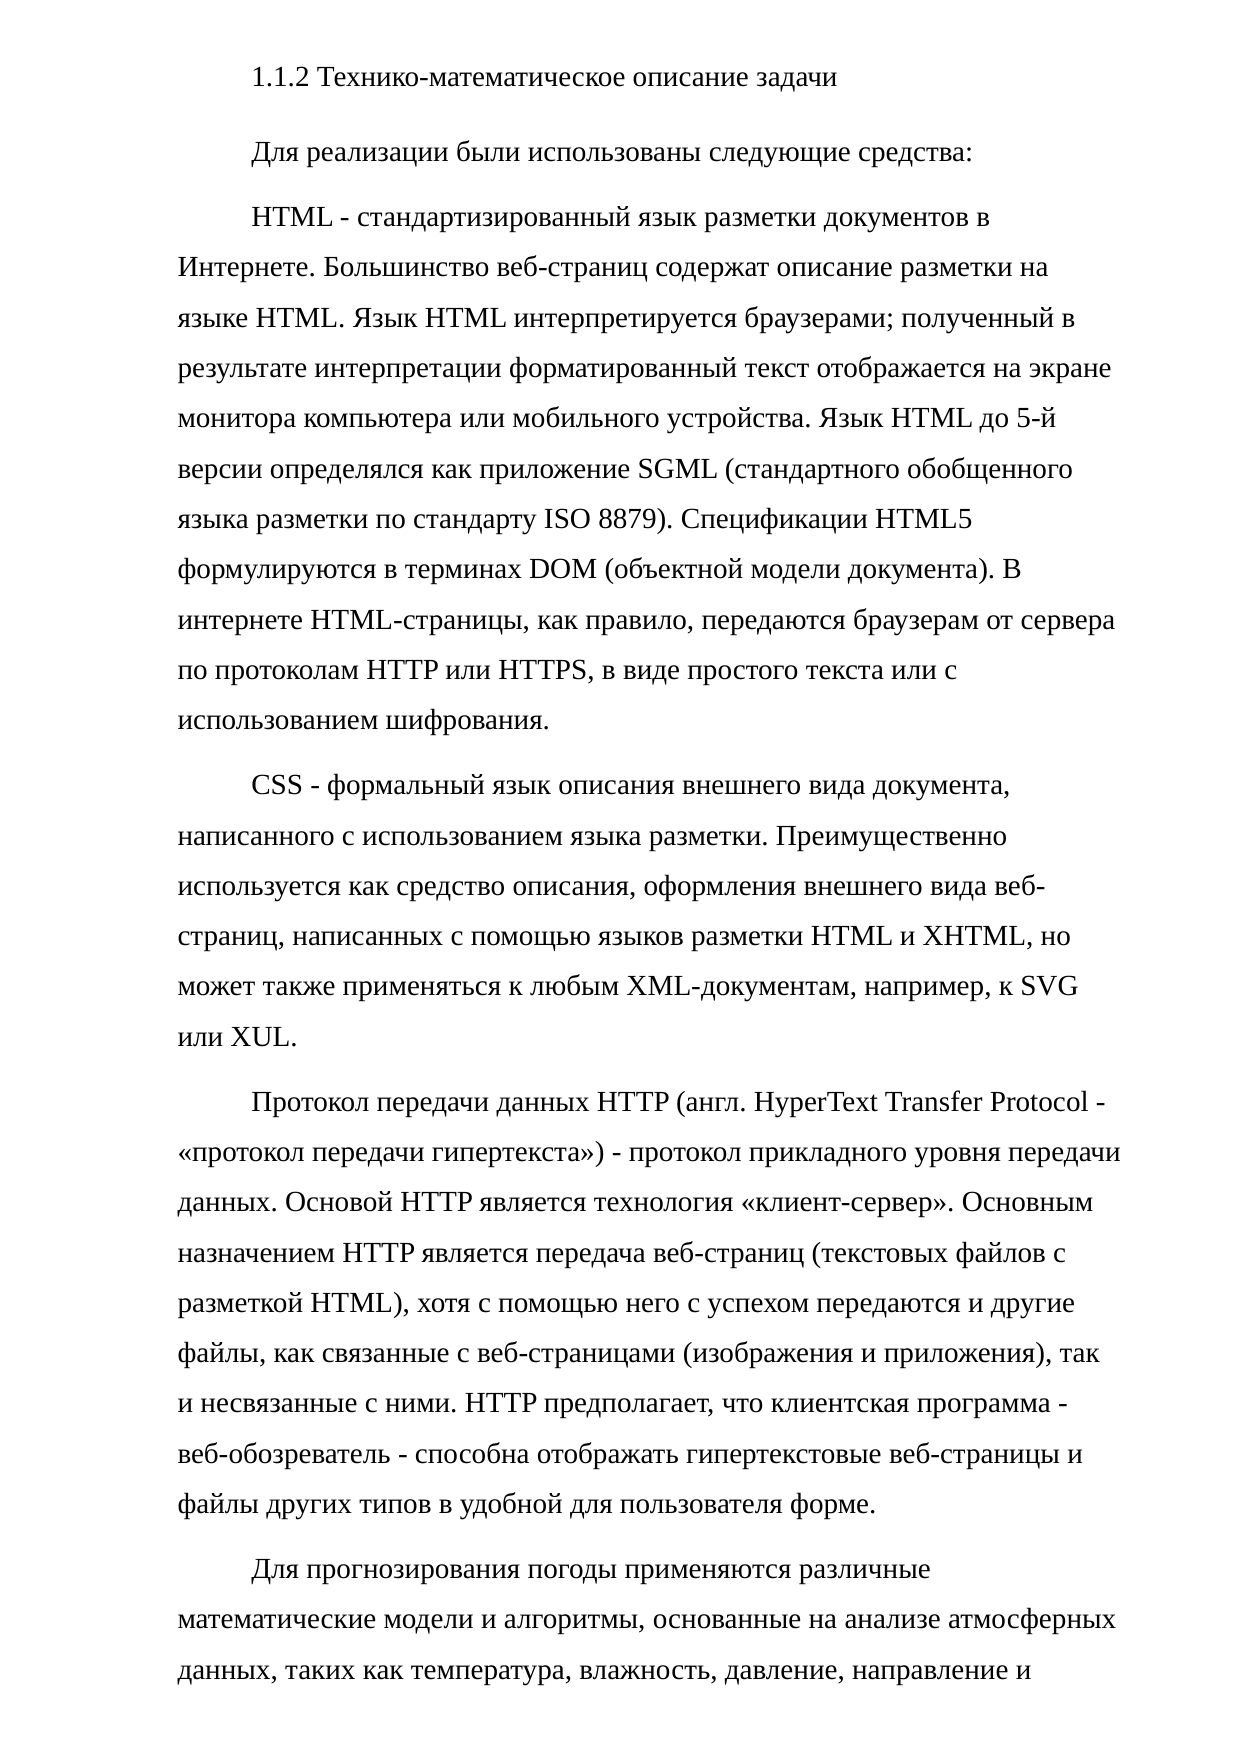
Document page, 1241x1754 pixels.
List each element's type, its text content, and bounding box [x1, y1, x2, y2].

text Для прогнозирования погоды применяются различные математические модели и алгоритмы, основанные на анализе атмосферных данных, таких как температура, влажность, давление, направление и [177, 1551, 1122, 1685]
text Протокол передачи данных HTTP (англ. HyperText Transfer Protocol - «протокол передачи гипертекста») - протокол прикладного уровня передачи данных. Основой HTTP является технология «клиент-сервер». Основным назначением HTTP является передача веб-страниц (текстовых файлов с разметкой HTML), хотя с помощью него с успехом передаются и другие файлы, как связанные с веб-страницами (изображения и приложения), так и несвязанные с ними. HTTP предполагает, что клиентская программа - веб-обозреватель - способна отображать гипертекстовые веб-страницы и файлы других типов в удобной для пользователя форме. [177, 1084, 1122, 1520]
text CSS - формальный язык описания внешнего вида документа, написанного с использованием языка разметки. Преимущественно используется как средство описания, оформления внешнего вида веб-страниц, написанных с помощью языков разметки HTML и XHTML, но может также применяться к любым XML-документам, например, к SVG или XUL. [177, 767, 1122, 1052]
subtitle 1.1.2 Технико-математическое описание задачи [177, 59, 1122, 93]
text Для реализации были использованы следующие средства: [177, 134, 1122, 168]
text HTML - стандартизированный язык разметки документов в Интернете. Большинство веб-страниц содержат описание разметки на языке HTML. Язык HTML интерпретируется браузерами; полученный в результате интерпретации форматированный текст отображается на экране монитора компьютера или мобильного устройства. Язык HTML до 5-й версии определялся как приложение SGML (стандартного обобщенного языка разметки по стандарту ISO 8879). Спецификации HTML5 формулируются в терминах DOM (объектной модели документа). В интернете HTML-страницы, как правило, передаются браузерам от сервера по протоколам HTTP или HTTPS, в виде простого текста или с использованием шифрования. [177, 199, 1122, 736]
